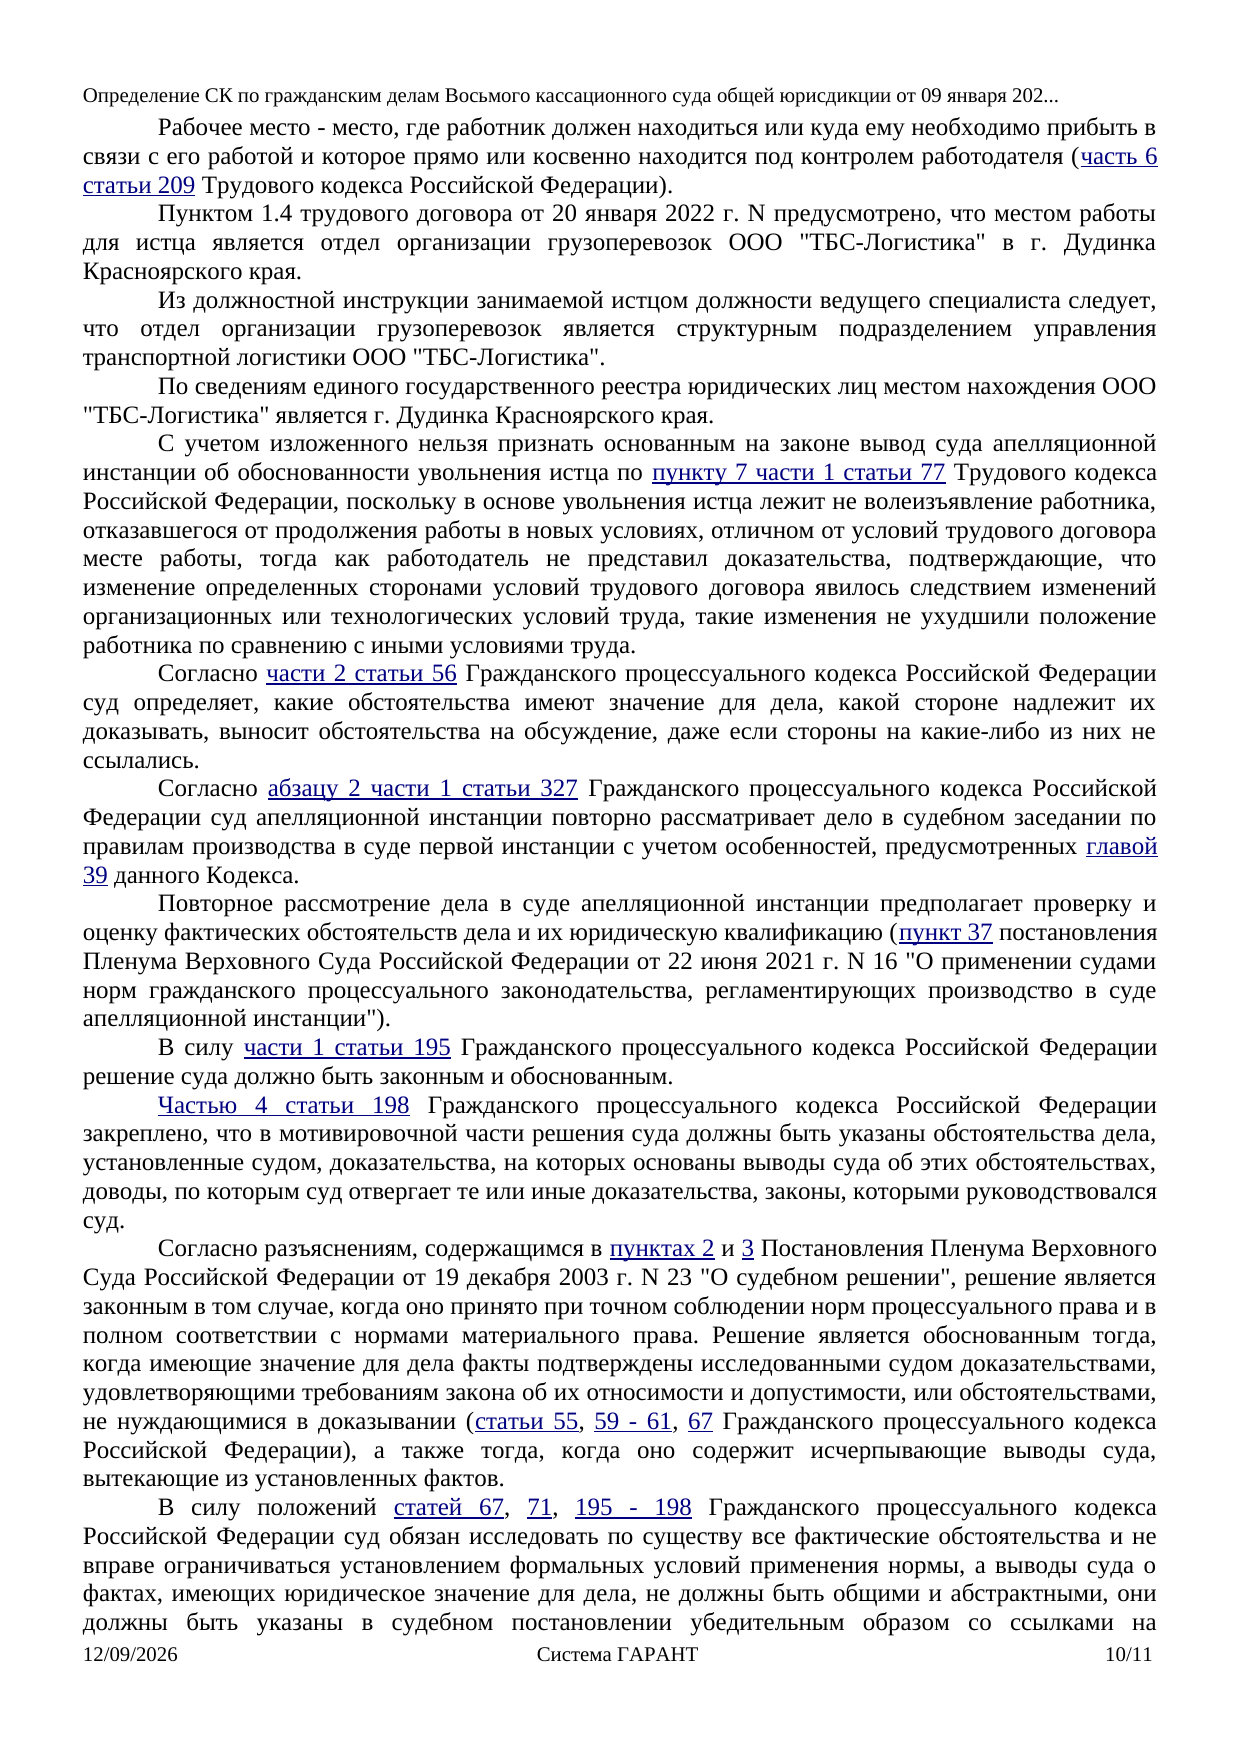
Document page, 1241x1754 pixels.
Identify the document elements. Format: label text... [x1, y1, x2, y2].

text Повторное рассмотрение дела в суде апелляционной инстанции предполагает проверку и оценку фактических обстоятельств дела и их юридическую квалификацию (пункт 37 постановления Пленума Верховного Суда Российской Федерации от 22 июня 2021 г. N 16 "О применении судами норм гражданского процессуального законодательства, регламентирующих производство в суде апелляционной инстанции"). [83, 888, 1157, 1032]
text В силу части 1 статьи 195 Гражданского процессуального кодекса Российской Федерации решение суда должно быть законным и обоснованным. [83, 1032, 1157, 1090]
text Частью 4 статьи 198 Гражданского процессуального кодекса Российской Федерации закреплено, что в мотивировочной части решения суда должны быть указаны обстоятельства дела, установленные судом, доказательства, на которых основаны выводы суда об этих обстоятельствах, доводы, по которым суд отвергает те или иные доказательства, законы, которыми руководствовался суд. [83, 1090, 1157, 1233]
text Согласно абзацу 2 части 1 статьи 327 Гражданского процессуального кодекса Российской Федерации суд апелляционной инстанции повторно рассматривает дело в судебном заседании по правилам производства в суде первой инстанции с учетом особенностей, предусмотренных главой 39 данного Кодекса. [83, 773, 1157, 888]
text Согласно разъяснениям, содержащимся в пунктах 2 и 3 Постановления Пленума Верховного Суда Российской Федерации от 19 декабря 2003 г. N 23 "О судебном решении", решение является законным в том случае, когда оно принято при точном соблюдении норм процессуального права и в полном соответствии с нормами материального права. Решение является обоснованным тогда, когда имеющие значение для дела факты подтверждены исследованными судом доказательствами, удовлетворяющими требованиям закона об их относимости и допустимости, или обстоятельствами, не нуждающимися в доказывании (статьи 55, 59 - 61, 67 Гражданского процессуального кодекса Российской Федерации), а также тогда, когда оно содержит исчерпывающие выводы суда, вытекающие из установленных фактов. [83, 1233, 1157, 1492]
text С учетом изложенного нельзя признать основанным на законе вывод суда апелляционной инстанции об обоснованности увольнения истца по пункту 7 части 1 статьи 77 Трудового кодекса Российской Федерации, поскольку в основе увольнения истца лежит не волеизъявление работника, отказавшегося от продолжения работы в новых условиях, отличном от условий трудового договора месте работы, тогда как работодатель не представил доказательства, подтверждающие, что изменение определенных сторонами условий трудового договора явилось следствием изменений организационных или технологических условий труда, такие изменения не ухудшили положение работника по сравнению с иными условиями труда. [83, 428, 1157, 658]
text Рабочее место - место, где работник должен находиться или куда ему необходимо прибыть в связи с его работой и которое прямо или косвенно находится под контролем работодателя (часть 6 статьи 209 Трудового кодекса Российской Федерации). [83, 112, 1157, 198]
text Из должностной инструкции занимаемой истцом должности ведущего специалиста следует, что отдел организации грузоперевозок является структурным подразделением управления транспортной логистики ООО "ТБС-Логистика". [83, 285, 1157, 371]
text По сведениям единого государственного реестра юридических лиц местом нахождения ООО "ТБС-Логистика" является г. Дудинка Красноярского края. [83, 371, 1157, 428]
text Пунктом 1.4 трудового договора от 20 января 2022 г. N предусмотрено, что местом работы для истца является отдел организации грузоперевозок ООО "ТБС-Логистика" в г. Дудинка Красноярского края. [83, 198, 1157, 285]
text В силу положений статей 67, 71, 195 - 198 Гражданского процессуального кодекса Российской Федерации суд обязан исследовать по существу все фактические обстоятельства и не вправе ограничиваться установлением формальных условий применения нормы, а выводы суда о фактах, имеющих юридическое значение для дела, не должны быть общими и абстрактными, они должны быть указаны в судебном постановлении убедительным образом со ссылками на [83, 1492, 1157, 1636]
text Согласно части 2 статьи 56 Гражданского процессуального кодекса Российской Федерации суд определяет, какие обстоятельства имеют значение для дела, какой стороне надлежит их доказывать, выносит обстоятельства на обсуждение, даже если стороны на какие-либо из них не ссылались. [83, 658, 1157, 773]
